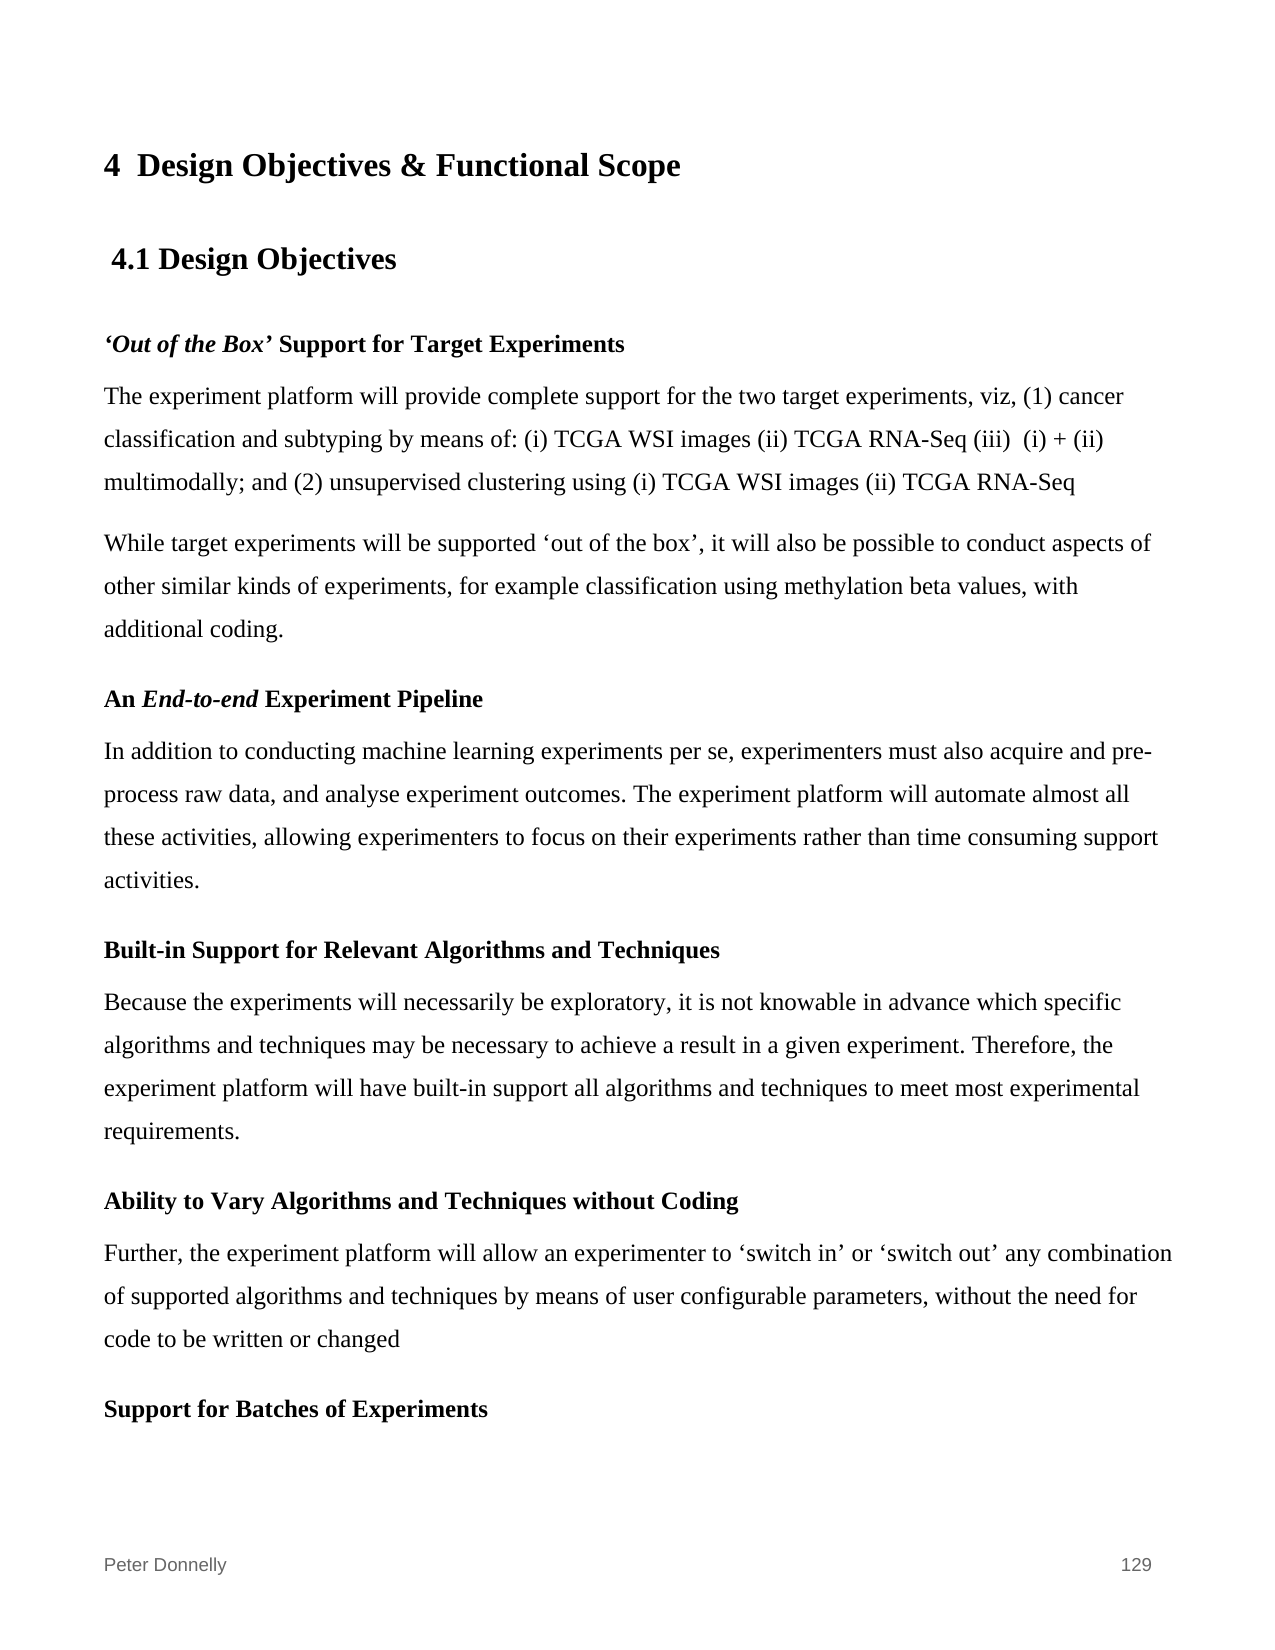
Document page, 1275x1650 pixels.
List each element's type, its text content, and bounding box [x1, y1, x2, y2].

text In addition to conducting machine learning experiments per se, experimenters must also acquire and pre-process raw data, and analyse experiment outcomes. The experiment platform will automate almost all these activities, allowing experimenters to focus on their experiments rather than time consuming support activities. [103, 736, 1181, 894]
text ‘Out of the Box’ Support for Target Experiments [103, 329, 1181, 358]
text An End-to-end Experiment Pipeline [103, 684, 1181, 713]
text Built-in Support for Relevant Algorithms and Techniques [103, 935, 1181, 964]
text Further, the experiment platform will allow an experimenter to ‘switch in’ or ‘switch out’ any combination of supported algorithms and techniques by means of user configurable parameters, without the need for code to be written or changed [103, 1238, 1181, 1353]
text The experiment platform will provide complete support for the two target experiments, viz, (1) cancer classification and subtyping by means of: (i) TCGA WSI images (ii) TCGA RNA-Seq (iii) (i) + (ii) multimodally; and (2) unsupervised clustering using (i) TCGA WSI images (ii) TCGA RNA-Seq [103, 381, 1181, 496]
subtitle Design Objectives & Functional Scope [103, 145, 1181, 183]
text Support for Batches of Experiments [103, 1394, 1181, 1423]
text Ability to Vary Algorithms and Techniques without Coding [103, 1186, 1181, 1215]
subtitle Design Objectives [103, 240, 1181, 276]
text Because the experiments will necessarily be exploratory, it is not knowable in advance which specific algorithms and techniques may be necessary to achieve a result in a given experiment. Therefore, the experiment platform will have built-in support all algorithms and techniques to meet most experimental requirements. [103, 987, 1181, 1145]
text While target experiments will be supported ‘out of the box’, it will also be possible to conduct aspects of other similar kinds of experiments, for example classification using methylation beta values, with additional coding. [103, 528, 1181, 643]
